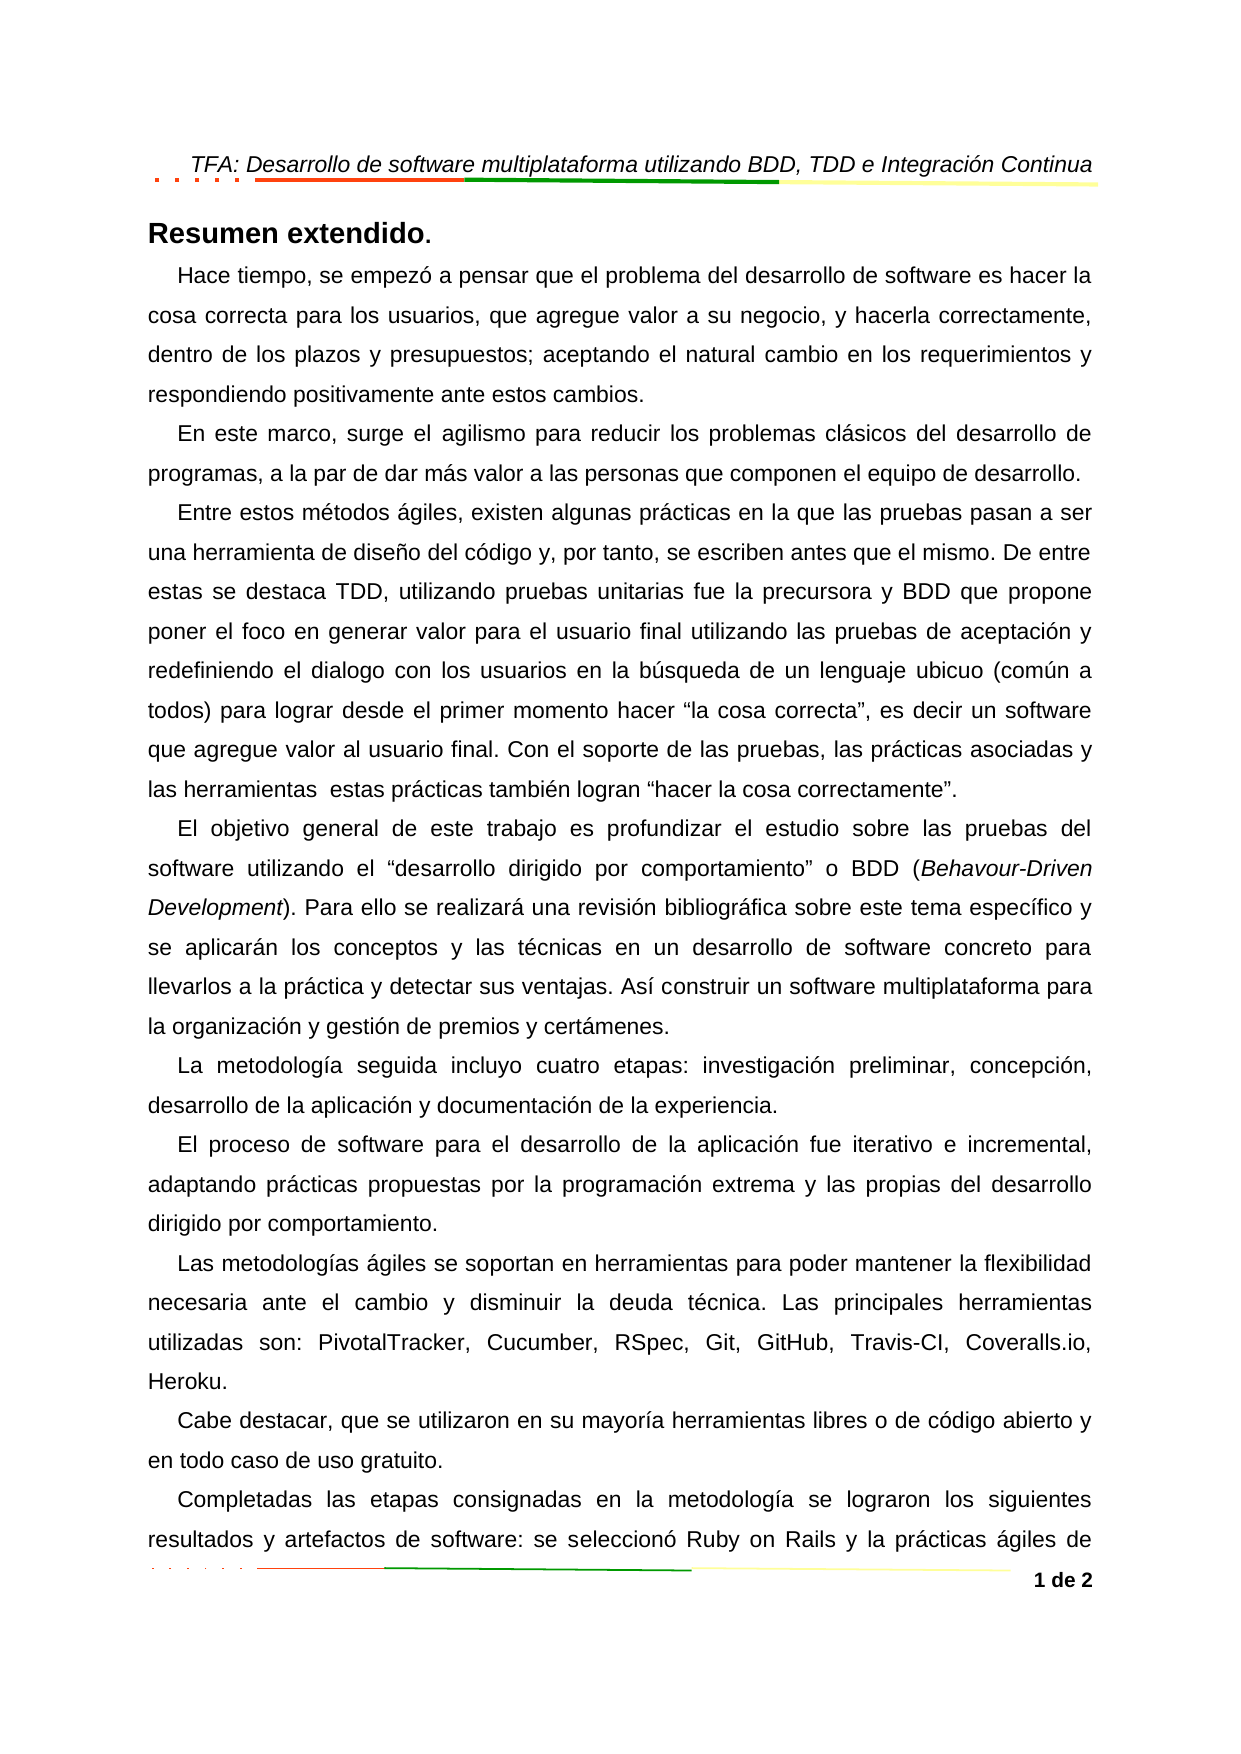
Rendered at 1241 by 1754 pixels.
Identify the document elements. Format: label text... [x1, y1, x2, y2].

list En este marco, surge el agilismo para reducir los problemas clásicos del desarrollo de programas, a la par de dar más valor a las personas que componen el equipo de desarrollo. [148, 420, 1093, 486]
list El objetivo general de este trabajo es profundizar el estudio sobre las pruebas del software utilizando el “desarrollo dirigido por comportamiento” o BDD (Behavour-Driven Development). Para ello se realizará una revisión bibliográfica sobre este tema específico y se aplicarán los conceptos y las técnicas en un desarrollo de software concreto para llevarlos a la práctica y detectar sus ventajas. Así construir un software multiplataforma para la organización y gestión de premios y certámenes. [148, 815, 1093, 1039]
list Completadas las etapas consignadas en la metodología se lograron los siguientes resultados y artefactos de software: se seleccionó Ruby on Rails y la prácticas ágiles de [148, 1486, 1093, 1552]
list Entre estos métodos ágiles, existen algunas prácticas en la que las pruebas pasan a ser una herramienta de diseño del código y, por tanto, se escriben antes que el mismo. De entre estas se destaca TDD, utilizando pruebas unitarias fue la precursora y BDD que propone poner el foco en generar valor para el usuario final utilizando las pruebas de aceptación y redefiniendo el dialogo con los usuarios en la búsqueda de un lenguaje ubicuo (común a todos) para lograr desde el primer momento hacer “la cosa correcta”, es decir un software que agregue valor al usuario final. Con el soporte de las pruebas, las prácticas asociadas y las herramientas estas prácticas también logran “hacer la cosa correctamente”. [148, 499, 1093, 802]
subtitle Resumen extendido. [148, 217, 1093, 250]
list Hace tiempo, se empezó a pensar que el problema del desarrollo de software es hacer la cosa correcta para los usuarios, que agregue valor a su negocio, y hacerla correctamente, dentro de los plazos y presupuestos; aceptando el natural cambio en los requerimientos y respondiendo positivamente ante estos cambios. [148, 262, 1093, 407]
list La metodología seguida incluyo cuatro etapas: investigación preliminar, concepción, desarrollo de la aplicación y documentación de la experiencia. [148, 1052, 1093, 1118]
list Cabe destacar, que se utilizaron en su mayoría herramientas libres o de código abierto y en todo caso de uso gratuito. [148, 1407, 1093, 1473]
list Las metodologías ágiles se soportan en herramientas para poder mantener la flexibilidad necesaria ante el cambio y disminuir la deuda técnica. Las principales herramientas utilizadas son: PivotalTracker, Cucumber, RSpec, Git, GitHub, Travis-CI, Coveralls.io, Heroku. [148, 1249, 1093, 1394]
list El proceso de software para el desarrollo de la aplicación fue iterativo e incremental, adaptando prácticas propuestas por la programación extrema y las propias del desarrollo dirigido por comportamiento. [148, 1131, 1093, 1236]
